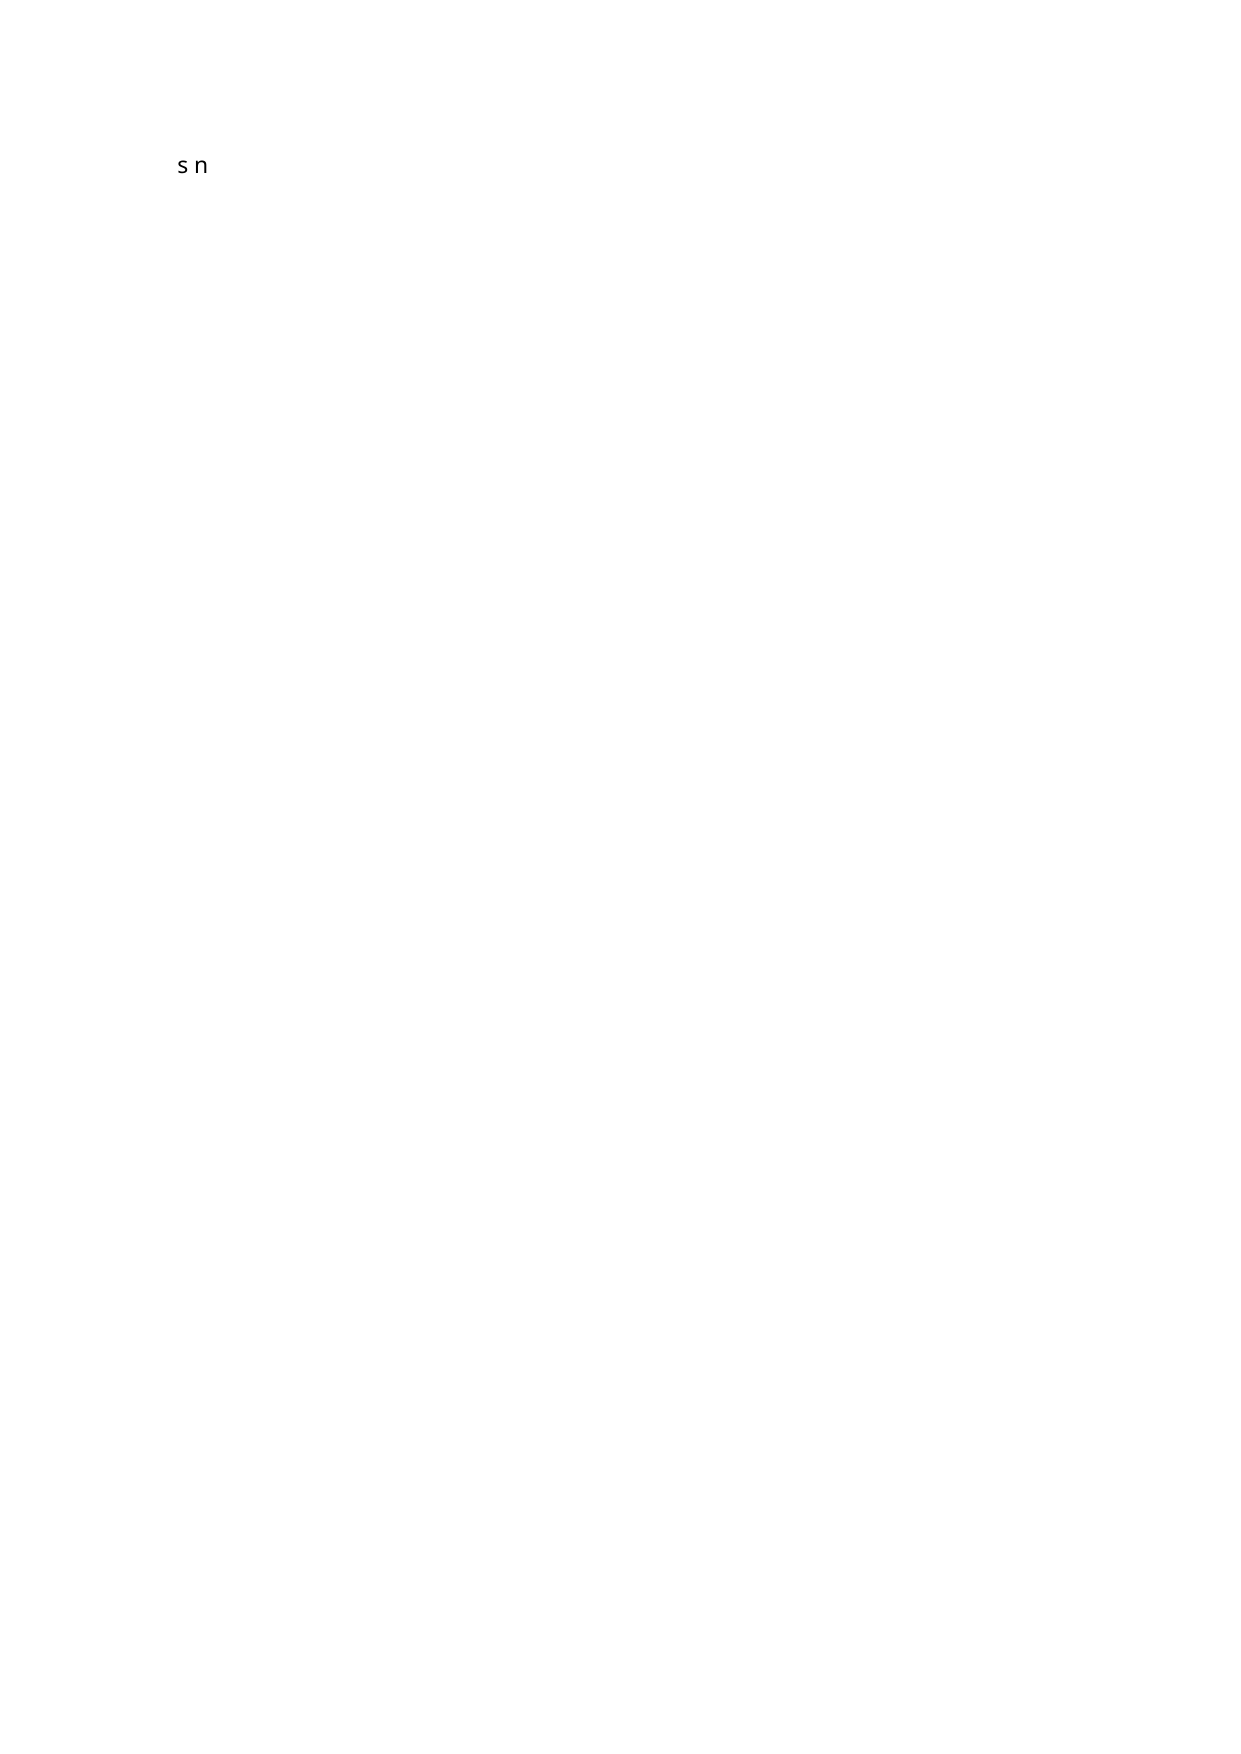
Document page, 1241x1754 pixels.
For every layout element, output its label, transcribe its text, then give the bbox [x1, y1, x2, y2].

text s n [177, 149, 1063, 181]
